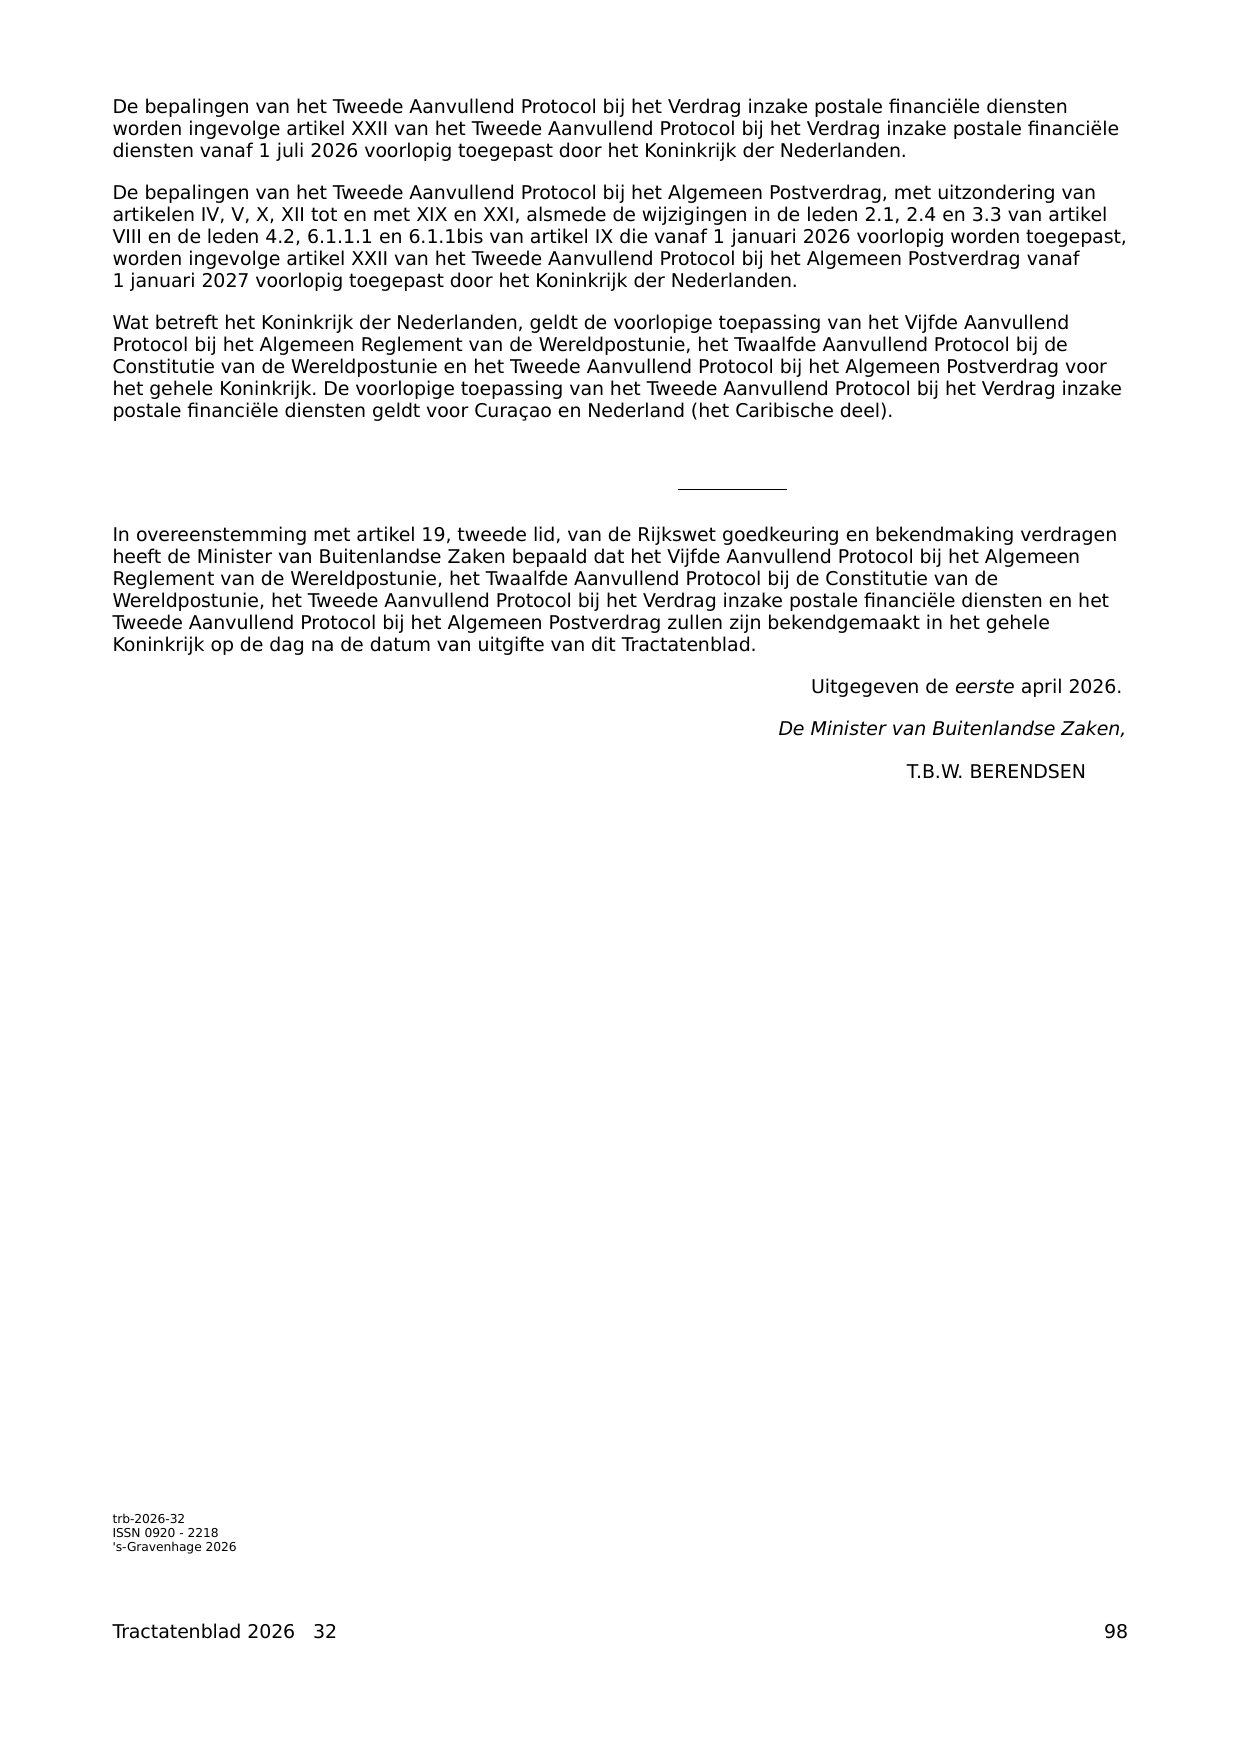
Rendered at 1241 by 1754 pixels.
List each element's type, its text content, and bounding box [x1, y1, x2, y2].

text In overeenstemming met artikel 19, tweede lid, van de Rijkswet goedkeuring en bekendmaking verdragen heeft de Minister van Buitenlandse Zaken bepaald dat het Vijfde Aanvullend Protocol bij het Algemeen Reglement van de Wereldpostunie, het Twaalfde Aanvullend Protocol bij de Constitutie van de Wereldpostunie, het Tweede Aanvullend Protocol bij het Verdrag inzake postale financiële diensten en het Tweede Aanvullend Protocol bij het Algemeen Postverdrag zullen zijn bekendgemaakt in het gehele Koninkrijk op de dag na de datum van uitgifte van dit Tractatenblad. [112, 524, 1128, 656]
text trb-2026-32 [112, 1512, 346, 1526]
text De bepalingen van het Tweede Aanvullend Protocol bij het Verdrag inzake postale financiële diensten worden ingevolge artikel XXII van het Tweede Aanvullend Protocol bij het Verdrag inzake postale financiële diensten vanaf 1 juli 2026 voorlopig toegepast door het Koninkrijk der Nederlanden. [112, 96, 1128, 162]
text Wat betreft het Koninkrijk der Nederlanden, geldt de voorlopige toepassing van het Vijfde Aanvullend Protocol bij het Algemeen Reglement van de Wereldpostunie, het Twaalfde Aanvullend Protocol bij de Constitutie van de Wereldpostunie en het Tweede Aanvullend Protocol bij het Algemeen Postverdrag voor het gehele Koninkrijk. De voorlopige toepassing van het Tweede Aanvullend Protocol bij het Verdrag inzake postale financiële diensten geldt voor Curaçao en Nederland (het Caribische deel). [112, 312, 1128, 422]
text ISSN 0920 - 2218 [112, 1526, 346, 1540]
text De bepalingen van het Tweede Aanvullend Protocol bij het Algemeen Postverdrag, met uitzondering van artikelen IV, V, X, XII tot en met XIX en XXI, alsmede de wijzigingen in de leden 2.1, 2.4 en 3.3 van artikel VIII en de leden 4.2, 6.1.1.1 en 6.1.1bis van artikel IX die vanaf 1 januari 2026 voorlopig worden toegepast, worden ingevolge artikel XXII van het Tweede Aanvullend Protocol bij het Algemeen Postverdrag vanaf 1 januari 2027 voorlopig toegepast door het Koninkrijk der Nederlanden. [112, 182, 1128, 292]
text Uitgegeven de eerste april 2026. [112, 676, 1128, 697]
text De Minister van Buitenlandse Zaken, T.B.W. BERENDSEN [112, 717, 1128, 783]
text 's-Gravenhage 2026 [112, 1540, 346, 1554]
